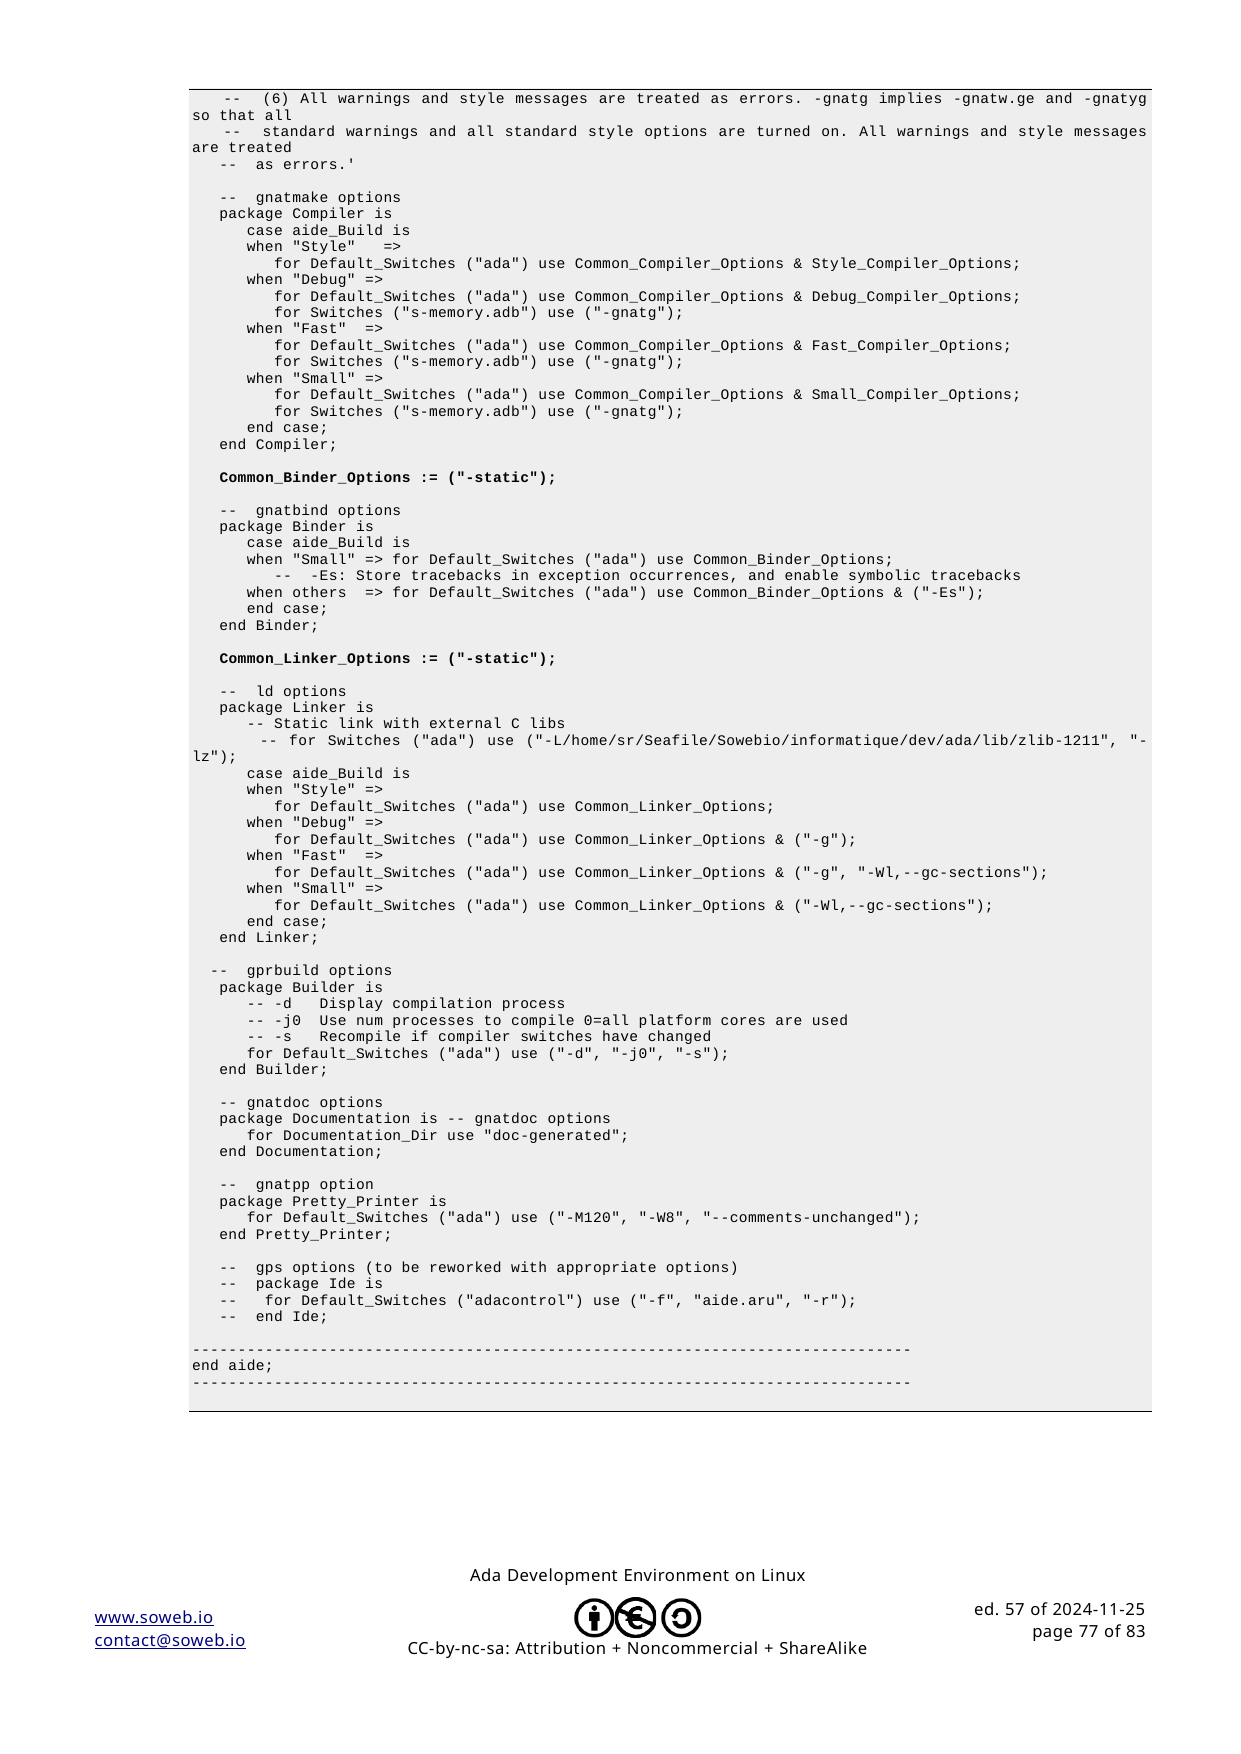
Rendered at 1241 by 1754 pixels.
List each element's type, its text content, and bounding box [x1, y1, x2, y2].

list for Default_Switches ("ada") use Common_Compiler_Options & Fast_Compiler_Options; [189, 335, 1152, 352]
list -- as errors.' [189, 154, 1152, 171]
list -- gprbuild options [189, 961, 1152, 977]
list ------------------------------------------------------------------------------- [189, 1372, 1152, 1411]
list for Switches ("s-memory.adb") use ("-gnatg"); [189, 302, 1152, 319]
list ------------------------------------------------------------------------------- [189, 1339, 1152, 1356]
list package Compiler is [189, 204, 1152, 220]
list for Documentation_Dir use "doc-generated"; [189, 1125, 1152, 1142]
list -- for Default_Switches ("adacontrol") use ("-f", "aide.aru", "-r"); [189, 1290, 1152, 1306]
list end case; [189, 418, 1152, 434]
list when "Fast" => [189, 846, 1152, 862]
list -- standard warnings and all standard style options are turned on. All warnings and style messages are treated [189, 121, 1152, 154]
list end Compiler; [189, 434, 1152, 451]
list -- Static link with external C libs [189, 714, 1152, 730]
list when "Small" => for Default_Switches ("ada") use Common_Binder_Options; [189, 549, 1152, 566]
picture [660, 1597, 702, 1638]
list end Builder; [189, 1059, 1152, 1076]
list end Pretty_Printer; [189, 1224, 1152, 1241]
list -- gnatmake options [189, 187, 1152, 204]
list Common_Binder_Options := ("-static"); [189, 467, 1152, 483]
list -- package Ide is [189, 1273, 1152, 1290]
list for Default_Switches ("ada") use Common_Linker_Options & ("-g", "-Wl,--gc-sections"); [189, 862, 1152, 878]
list when "Debug" => [189, 269, 1152, 286]
list for Default_Switches ("ada") use Common_Linker_Options; [189, 796, 1152, 813]
list when others => for Default_Switches ("ada") use Common_Binder_Options & ("-Es"); [189, 582, 1152, 599]
list case aide_Build is [189, 220, 1152, 237]
list -- -d Display compilation process [189, 994, 1152, 1010]
list -- (6) All warnings and style messages are treated as errors. -gnatg implies -gnatw.ge and -gnatyg so that all [189, 90, 1152, 121]
list when "Debug" => [189, 813, 1152, 829]
picture [573, 1597, 657, 1638]
list for Default_Switches ("ada") use Common_Compiler_Options & Style_Compiler_Options; [189, 253, 1152, 269]
list -- for Switches ("ada") use ("-L/home/sr/Seafile/Sowebio/informatique/dev/ada/lib/zlib-1211", "-lz"); [189, 730, 1152, 763]
list end aide; [189, 1356, 1152, 1372]
list package Linker is [189, 697, 1152, 714]
list -- -s Recompile if compiler switches have changed [189, 1027, 1152, 1043]
list for Default_Switches ("ada") use Common_Linker_Options & ("-Wl,--gc-sections"); [189, 895, 1152, 911]
list case aide_Build is [189, 533, 1152, 549]
list -- gnatbind options [189, 500, 1152, 516]
list end case; [189, 911, 1152, 928]
list package Documentation is -- gnatdoc options [189, 1109, 1152, 1125]
list for Default_Switches ("ada") use ("-M120", "-W8", "--comments-unchanged"); [189, 1208, 1152, 1224]
list for Default_Switches ("ada") use Common_Linker_Options & ("-g"); [189, 829, 1152, 846]
list end case; [189, 599, 1152, 615]
list for Switches ("s-memory.adb") use ("-gnatg"); [189, 401, 1152, 418]
list package Binder is [189, 516, 1152, 533]
list -- gps options (to be reworked with appropriate options) [189, 1257, 1152, 1273]
list when "Small" => [189, 368, 1152, 385]
list for Default_Switches ("ada") use ("-d", "-j0", "-s"); [189, 1043, 1152, 1059]
list package Builder is [189, 977, 1152, 994]
list when "Style" => [189, 780, 1152, 796]
list when "Small" => [189, 878, 1152, 895]
list -- gnatdoc options [189, 1092, 1152, 1109]
list for Default_Switches ("ada") use Common_Compiler_Options & Small_Compiler_Options; [189, 385, 1152, 401]
list -- ld options [189, 681, 1152, 697]
list Common_Linker_Options := ("-static"); [189, 648, 1152, 664]
list package Pretty_Printer is [189, 1191, 1152, 1208]
list -- end Ide; [189, 1306, 1152, 1323]
list for Switches ("s-memory.adb") use ("-gnatg"); [189, 352, 1152, 368]
list end Linker; [189, 928, 1152, 944]
list when "Fast" => [189, 319, 1152, 335]
list end Documentation; [189, 1142, 1152, 1158]
list end Binder; [189, 615, 1152, 632]
list -- gnatpp option [189, 1175, 1152, 1191]
list for Default_Switches ("ada") use Common_Compiler_Options & Debug_Compiler_Options; [189, 286, 1152, 302]
list -- -j0 Use num processes to compile 0=all platform cores are used [189, 1010, 1152, 1027]
list -- -Es: Store tracebacks in exception occurrences, and enable symbolic tracebacks [189, 566, 1152, 582]
list when "Style" => [189, 237, 1152, 253]
list case aide_Build is [189, 763, 1152, 780]
